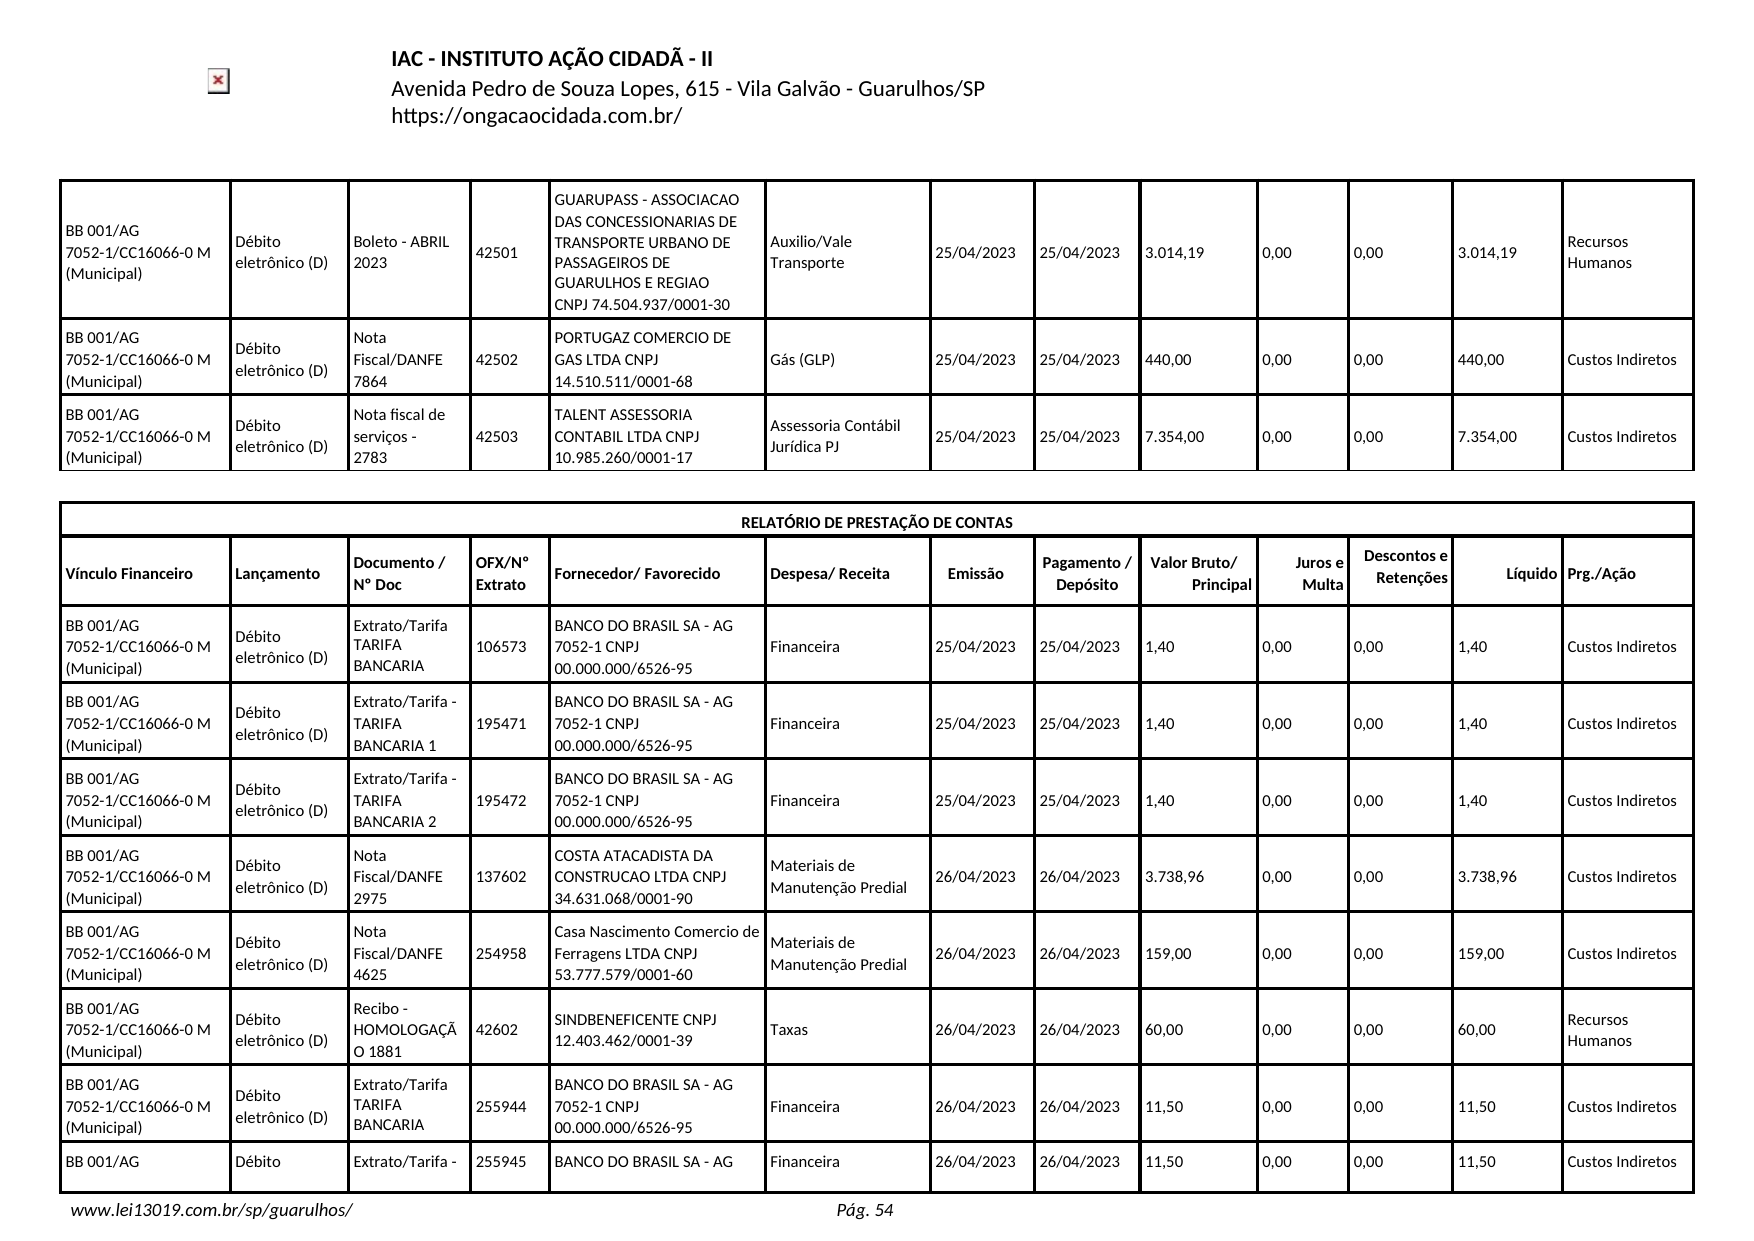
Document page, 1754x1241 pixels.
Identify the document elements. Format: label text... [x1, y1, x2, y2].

table_cell Débito [232, 1143, 347, 1191]
table_cell Extrato/Tarifa TARIFA BANCARIA [350, 607, 469, 681]
table_cell 25/04/2023 [1036, 182, 1138, 317]
table_cell Débito eletrônico (D) [232, 607, 347, 681]
table_cell 11,50 [1454, 1066, 1561, 1140]
table_cell Custos Indiretos [1564, 1066, 1692, 1140]
table_cell 0,00 [1259, 1066, 1347, 1140]
table_cell Custos Indiretos [1564, 837, 1692, 910]
table_cell BB 001/AG 7052-1/CC16066-0 M (Municipal) [62, 760, 229, 834]
table_cell Gás (GLP) [767, 320, 929, 393]
table_cell Prg./Ação [1564, 538, 1692, 604]
table_cell 0,00 [1350, 320, 1451, 393]
table_cell 26/04/2023 [1036, 913, 1138, 987]
table_cell 7.354,00 [1142, 396, 1256, 470]
table_cell 0,00 [1259, 913, 1347, 987]
table_cell Financeira [767, 1143, 929, 1191]
table_cell Casa Nascimento Comercio de Ferragens LTDA CNPJ 53.777.579/0001-60 [551, 913, 764, 987]
table_cell Despesa/ Receita [767, 538, 929, 604]
table_cell Emissão [932, 538, 1033, 604]
table_cell 0,00 [1350, 607, 1451, 681]
table_cell BB 001/AG 7052-1/CC16066-0 M (Municipal) [62, 396, 229, 470]
table_cell 0,00 [1259, 1143, 1347, 1191]
table_cell OFX/Nº Extrato [472, 538, 548, 604]
table_cell 26/04/2023 [932, 1066, 1033, 1140]
table_cell Nota fiscal de serviços - 2783 [350, 396, 469, 470]
table_cell 42501 [472, 182, 548, 317]
table_cell 0,00 [1350, 396, 1451, 470]
table_cell BANCO DO BRASIL SA - AG 7052-1 CNPJ 00.000.000/6526-95 [551, 760, 764, 834]
table_cell Documento / Nº Doc [350, 538, 469, 604]
table_cell 11,50 [1142, 1143, 1256, 1191]
table_cell Extrato/Tarifa - TARIFA BANCARIA 2 [350, 760, 469, 834]
table_cell 0,00 [1350, 684, 1451, 757]
table_cell Taxas [767, 990, 929, 1063]
table_cell 25/04/2023 [932, 320, 1033, 393]
table_cell 25/04/2023 [932, 182, 1033, 317]
table_cell 0,00 [1259, 760, 1347, 834]
picture [207, 68, 230, 94]
table_cell Recursos Humanos [1564, 990, 1692, 1063]
table_cell BB 001/AG 7052-1/CC16066-0 M (Municipal) [62, 684, 229, 757]
table_cell 3.738,96 [1454, 837, 1561, 910]
table_cell Débito eletrônico (D) [232, 837, 347, 910]
table_cell BB 001/AG [62, 1143, 229, 1191]
table_cell 25/04/2023 [1036, 760, 1138, 834]
table_cell Nota Fiscal/DANFE 4625 [350, 913, 469, 987]
table_cell Recursos Humanos [1564, 182, 1692, 317]
table_cell 3.014,19 [1454, 182, 1561, 317]
table_cell PORTUGAZ COMERCIO DE GAS LTDA CNPJ 14.510.511/0001-68 [551, 320, 764, 393]
table_cell 0,00 [1259, 182, 1347, 317]
table_cell Débito eletrônico (D) [232, 182, 347, 317]
table_cell Custos Indiretos [1564, 396, 1692, 470]
table_cell 440,00 [1142, 320, 1256, 393]
table_cell Pagamento / Depósito [1036, 538, 1138, 604]
table_cell 137602 [472, 837, 548, 910]
table_cell Juros e Multa [1259, 538, 1347, 604]
table_cell BANCO DO BRASIL SA - AG 7052-1 CNPJ 00.000.000/6526-95 [551, 1066, 764, 1140]
table_cell 0,00 [1259, 990, 1347, 1063]
table_cell Débito eletrônico (D) [232, 1066, 347, 1140]
table_cell 0,00 [1350, 1066, 1451, 1140]
table_cell Débito eletrônico (D) [232, 396, 347, 470]
table_cell GUARUPASS - ASSOCIACAO DAS CONCESSIONARIAS DE TRANSPORTE URBANO DE PASSAGEIROS DE GUARULHOS E REGIAO CNPJ 74.504.937/0001-30 [551, 182, 764, 317]
table_cell 0,00 [1259, 684, 1347, 757]
table_cell Débito eletrônico (D) [232, 990, 347, 1063]
table_cell 106573 [472, 607, 548, 681]
table_cell Lançamento [232, 538, 347, 604]
table_cell BB 001/AG 7052-1/CC16066-0 M (Municipal) [62, 607, 229, 681]
table_cell 0,00 [1350, 760, 1451, 834]
table_cell 440,00 [1454, 320, 1561, 393]
table_cell 42602 [472, 990, 548, 1063]
table_cell Débito eletrônico (D) [232, 320, 347, 393]
table_cell Extrato/Tarifa [350, 1143, 469, 1191]
table_cell 0,00 [1259, 396, 1347, 470]
table_cell Custos Indiretos [1564, 913, 1692, 987]
table_cell 25/04/2023 [1036, 607, 1138, 681]
table_cell 0,00 [1350, 1143, 1451, 1191]
table_cell Materiais de Manutenção Predial [767, 913, 929, 987]
table_cell 25/04/2023 [1036, 684, 1138, 757]
table_cell 1,40 [1454, 760, 1561, 834]
table_cell 0,00 [1350, 913, 1451, 987]
table_cell 0,00 [1259, 607, 1347, 681]
table_cell Líquido [1454, 538, 1561, 604]
table_cell Assessoria Contábil Jurídica PJ [767, 396, 929, 470]
table_cell Materiais de Manutenção Predial [767, 837, 929, 910]
table_cell COSTA ATACADISTA DA CONSTRUCAO LTDA CNPJ 34.631.068/0001-90 [551, 837, 764, 910]
table_cell 0,00 [1350, 182, 1451, 317]
table_cell 1,40 [1142, 760, 1256, 834]
table_cell Custos Indiretos [1564, 760, 1692, 834]
table_cell 60,00 [1454, 990, 1561, 1063]
table_cell 26/04/2023 [932, 837, 1033, 910]
table_cell 26/04/2023 [1036, 1143, 1138, 1191]
table_cell 42503 [472, 396, 548, 470]
table_cell Fornecedor/ Favorecido [551, 538, 764, 604]
table_cell BANCO DO BRASIL SA - AG 7052-1 CNPJ 00.000.000/6526-95 [551, 607, 764, 681]
table_cell 25/04/2023 [932, 607, 1033, 681]
table_cell Custos Indiretos [1564, 320, 1692, 393]
table_cell Descontos e Retenções [1350, 538, 1451, 604]
table_cell BB 001/AG 7052-1/CC16066-0 M (Municipal) [62, 990, 229, 1063]
table_cell Custos Indiretos [1564, 1143, 1692, 1191]
table_cell BB 001/AG 7052-1/CC16066-0 M (Municipal) [62, 837, 229, 910]
table_cell Extrato/Tarifa TARIFA BANCARIA [350, 1066, 469, 1140]
table_cell 0,00 [1350, 837, 1451, 910]
table_cell BB 001/AG 7052-1/CC16066-0 M (Municipal) [62, 913, 229, 987]
table_cell 7.354,00 [1454, 396, 1561, 470]
table_cell 26/04/2023 [932, 990, 1033, 1063]
table_cell Auxilio/Vale Transporte [767, 182, 929, 317]
table_cell Financeira [767, 1066, 929, 1140]
table_cell 195472 [472, 760, 548, 834]
table_cell BANCO DO BRASIL SA - AG [551, 1143, 764, 1191]
table_cell Débito eletrônico (D) [232, 684, 347, 757]
table_cell 0,00 [1259, 837, 1347, 910]
table_cell Vínculo Financeiro [62, 538, 229, 604]
table_cell 26/04/2023 [1036, 1066, 1138, 1140]
table_cell 195471 [472, 684, 548, 757]
table_cell Financeira [767, 760, 929, 834]
table_cell 26/04/2023 [932, 1143, 1033, 1191]
table_cell 25/04/2023 [1036, 320, 1138, 393]
table_cell BB 001/AG 7052-1/CC16066-0 M (Municipal) [62, 182, 229, 317]
table_cell 26/04/2023 [1036, 837, 1138, 910]
table_header RELATÓRIO DE PRESTAÇÃO DE CONTAS [62, 504, 1692, 534]
table_cell Custos Indiretos [1564, 607, 1692, 681]
table_cell BB 001/AG 7052-1/CC16066-0 M (Municipal) [62, 1066, 229, 1140]
table_cell 11,50 [1142, 1066, 1256, 1140]
table_cell 3.738,96 [1142, 837, 1256, 910]
table_cell 25/04/2023 [1036, 396, 1138, 470]
table_cell Boleto - ABRIL 2023 [350, 182, 469, 317]
table_cell 0,00 [1350, 990, 1451, 1063]
table_cell Nota Fiscal/DANFE 2975 [350, 837, 469, 910]
table_cell 1,40 [1142, 607, 1256, 681]
table_cell 60,00 [1142, 990, 1256, 1063]
table_cell Extrato/Tarifa - TARIFA BANCARIA 1 [350, 684, 469, 757]
table_cell 255945 [472, 1143, 548, 1191]
table_cell 25/04/2023 [932, 684, 1033, 757]
table_cell Financeira [767, 607, 929, 681]
table_cell 26/04/2023 [1036, 990, 1138, 1063]
table_cell Recibo - HOMOLOGAÇÃ O 1881 [350, 990, 469, 1063]
table_cell Financeira [767, 684, 929, 757]
table_cell 255944 [472, 1066, 548, 1140]
table_cell BANCO DO BRASIL SA - AG 7052-1 CNPJ 00.000.000/6526-95 [551, 684, 764, 757]
table_cell Débito eletrônico (D) [232, 913, 347, 987]
table_cell TALENT ASSESSORIA CONTABIL LTDA CNPJ 10.985.260/0001-17 [551, 396, 764, 470]
table_cell 3.014,19 [1142, 182, 1256, 317]
table_cell Custos Indiretos [1564, 684, 1692, 757]
table_cell 159,00 [1454, 913, 1561, 987]
table_cell 159,00 [1142, 913, 1256, 987]
table_cell Valor Bruto/ Principal [1142, 538, 1256, 604]
table_cell 254958 [472, 913, 548, 987]
table_cell 26/04/2023 [932, 913, 1033, 987]
table_cell 1,40 [1454, 684, 1561, 757]
table_cell Nota Fiscal/DANFE 7864 [350, 320, 469, 393]
table_cell Débito eletrônico (D) [232, 760, 347, 834]
table_cell SINDBENEFICENTE CNPJ 12.403.462/0001-39 [551, 990, 764, 1063]
table_cell 25/04/2023 [932, 396, 1033, 470]
table_cell 1,40 [1142, 684, 1256, 757]
table_cell 11,50 [1454, 1143, 1561, 1191]
table_cell 1,40 [1454, 607, 1561, 681]
table_cell 0,00 [1259, 320, 1347, 393]
table_cell 25/04/2023 [932, 760, 1033, 834]
table_cell BB 001/AG 7052-1/CC16066-0 M (Municipal) [62, 320, 229, 393]
table_cell 42502 [472, 320, 548, 393]
